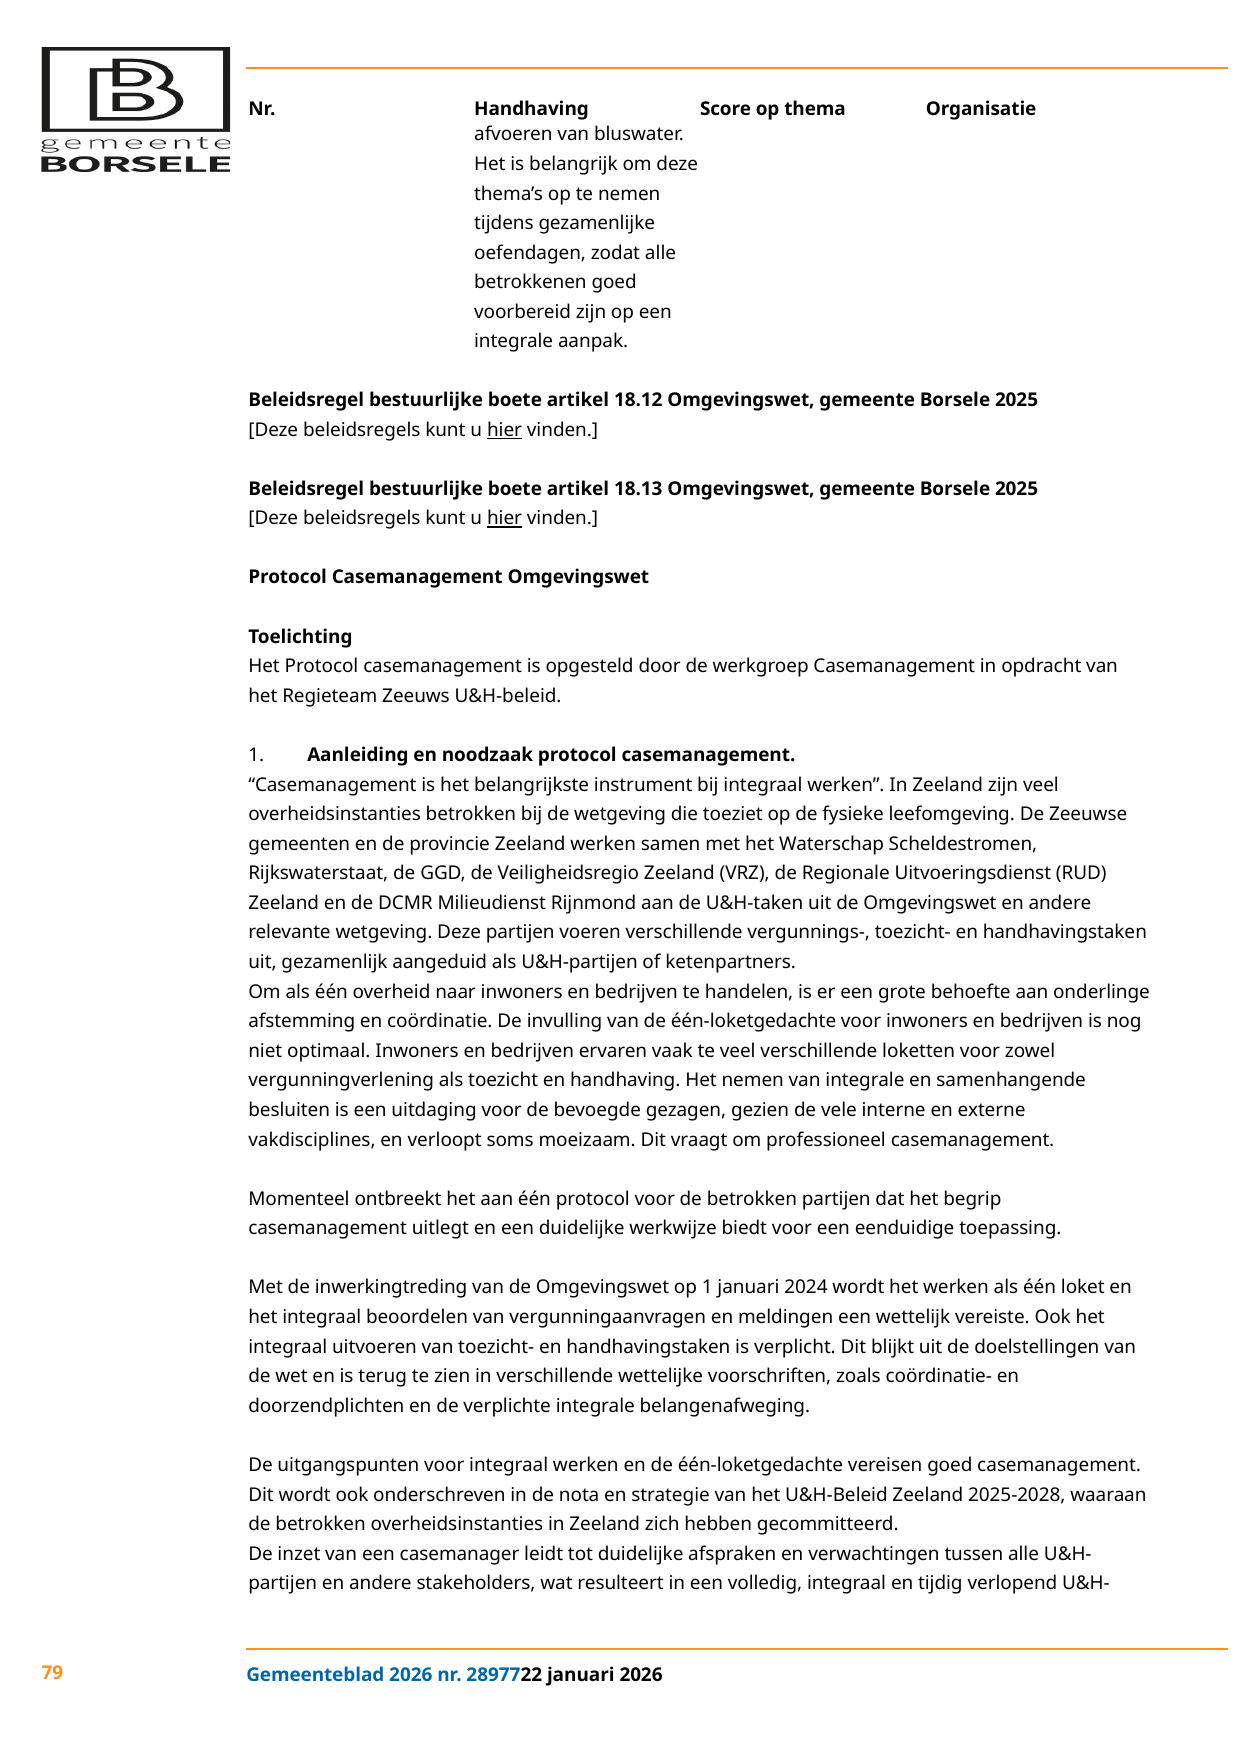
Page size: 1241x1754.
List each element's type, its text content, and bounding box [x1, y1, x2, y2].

table_header Score op thema [700, 95, 926, 121]
text Toelichting [248, 623, 1152, 648]
text Momenteel ontbreekt het aan één protocol voor de betrokken partijen dat het begrip casemanagement uitlegt en een duidelijke werkwijze biedt voor een eenduidige toepassing. [248, 1185, 1152, 1240]
table_cell [926, 121, 1152, 353]
table_header Organisatie [926, 95, 1152, 121]
text Beleidsregel bestuurlijke boete artikel 18.12 Omgevingswet, gemeente Borsele 2025 [248, 386, 1152, 412]
text Beleidsregel bestuurlijke boete artikel 18.13 Omgevingswet, gemeente Borsele 2025 [248, 475, 1152, 501]
text Protocol Casemanagement Omgevingswet [248, 564, 1152, 589]
text De uitgangspunten voor integraal werken en de één-loketgedachte vereisen goed casemanagement. Dit wordt ook onderschreven in de nota en strategie van het U&H-Beleid Zeeland 2025-2028, waaraan de betrokken overheidsinstanties in Zeeland zich hebben gecommitteerd. [248, 1451, 1152, 1536]
text Om als één overheid naar inwoners en bedrijven te handelen, is er een grote behoefte aan onderlinge afstemming en coördinatie. De invulling van de één-loketgedachte voor inwoners en bedrijven is nog niet optimaal. Inwoners en bedrijven ervaren vaak te veel verschillende loketten voor zowel vergunningverlening als toezicht en handhaving. Het nemen van integrale en samenhangende besluiten is een uitdaging voor de bevoegde gezagen, gezien de vele interne en externe vakdisciplines, en verloopt soms moeizaam. Dit vraagt om professioneel casemanagement. [248, 978, 1152, 1151]
text [Deze beleidsregels kunt u hier vinden.] [248, 416, 1152, 441]
table_header Nr. [248, 95, 474, 121]
table_cell [700, 121, 926, 353]
list Aanleiding en noodzaak protocol casemanagement. [248, 741, 1152, 767]
table_header Handhaving [474, 95, 700, 121]
text Het Protocol casemanagement is opgesteld door de werkgroep Casemanagement in opdracht van het Regieteam Zeeuws U&H-beleid. [248, 652, 1152, 708]
text De inzet van een casemanager leidt tot duidelijke afspraken en verwachtingen tussen alle U&H-partijen en andere stakeholders, wat resulteert in een volledig, integraal en tijdig verlopend U&H- [248, 1540, 1152, 1595]
table_cell [248, 121, 474, 353]
table_cell afvoeren van bluswater. Het is belangrijk om deze thema’s op te nemen tijdens gezamenlijke oefendagen, zodat alle betrokkenen goed voorbereid zijn op een integrale aanpak. [474, 121, 700, 353]
text “Casemanagement is het belangrijkste instrument bij integraal werken”. In Zeeland zijn veel overheidsinstanties betrokken bij de wetgeving die toeziet op de fysieke leefomgeving. De Zeeuwse gemeenten en de provincie Zeeland werken samen met het Waterschap Scheldestromen, Rijkswaterstaat, de GGD, de Veiligheidsregio Zeeland (VRZ), de Regionale Uitvoeringsdienst (RUD) Zeeland en de DCMR Milieudienst Rijnmond aan de U&H-taken uit de Omgevingswet en andere relevante wetgeving. Deze partijen voeren verschillende vergunnings-, toezicht- en handhavingstaken uit, gezamenlijk aangeduid als U&H-partijen of ketenpartners. [248, 771, 1152, 974]
text [Deze beleidsregels kunt u hier vinden.] [248, 504, 1152, 530]
picture [41, 47, 231, 172]
text Met de inwerkingtreding van de Omgevingswet op 1 januari 2024 wordt het werken als één loket en het integraal beoordelen van vergunningaanvragen en meldingen een wettelijk vereiste. Ook het integraal uitvoeren van toezicht- en handhavingstaken is verplicht. Dit blijkt uit de doelstellingen van de wet en is terug te zien in verschillende wettelijke voorschriften, zoals coördinatie- en doorzendplichten en de verplichte integrale belangenafweging. [248, 1274, 1152, 1418]
